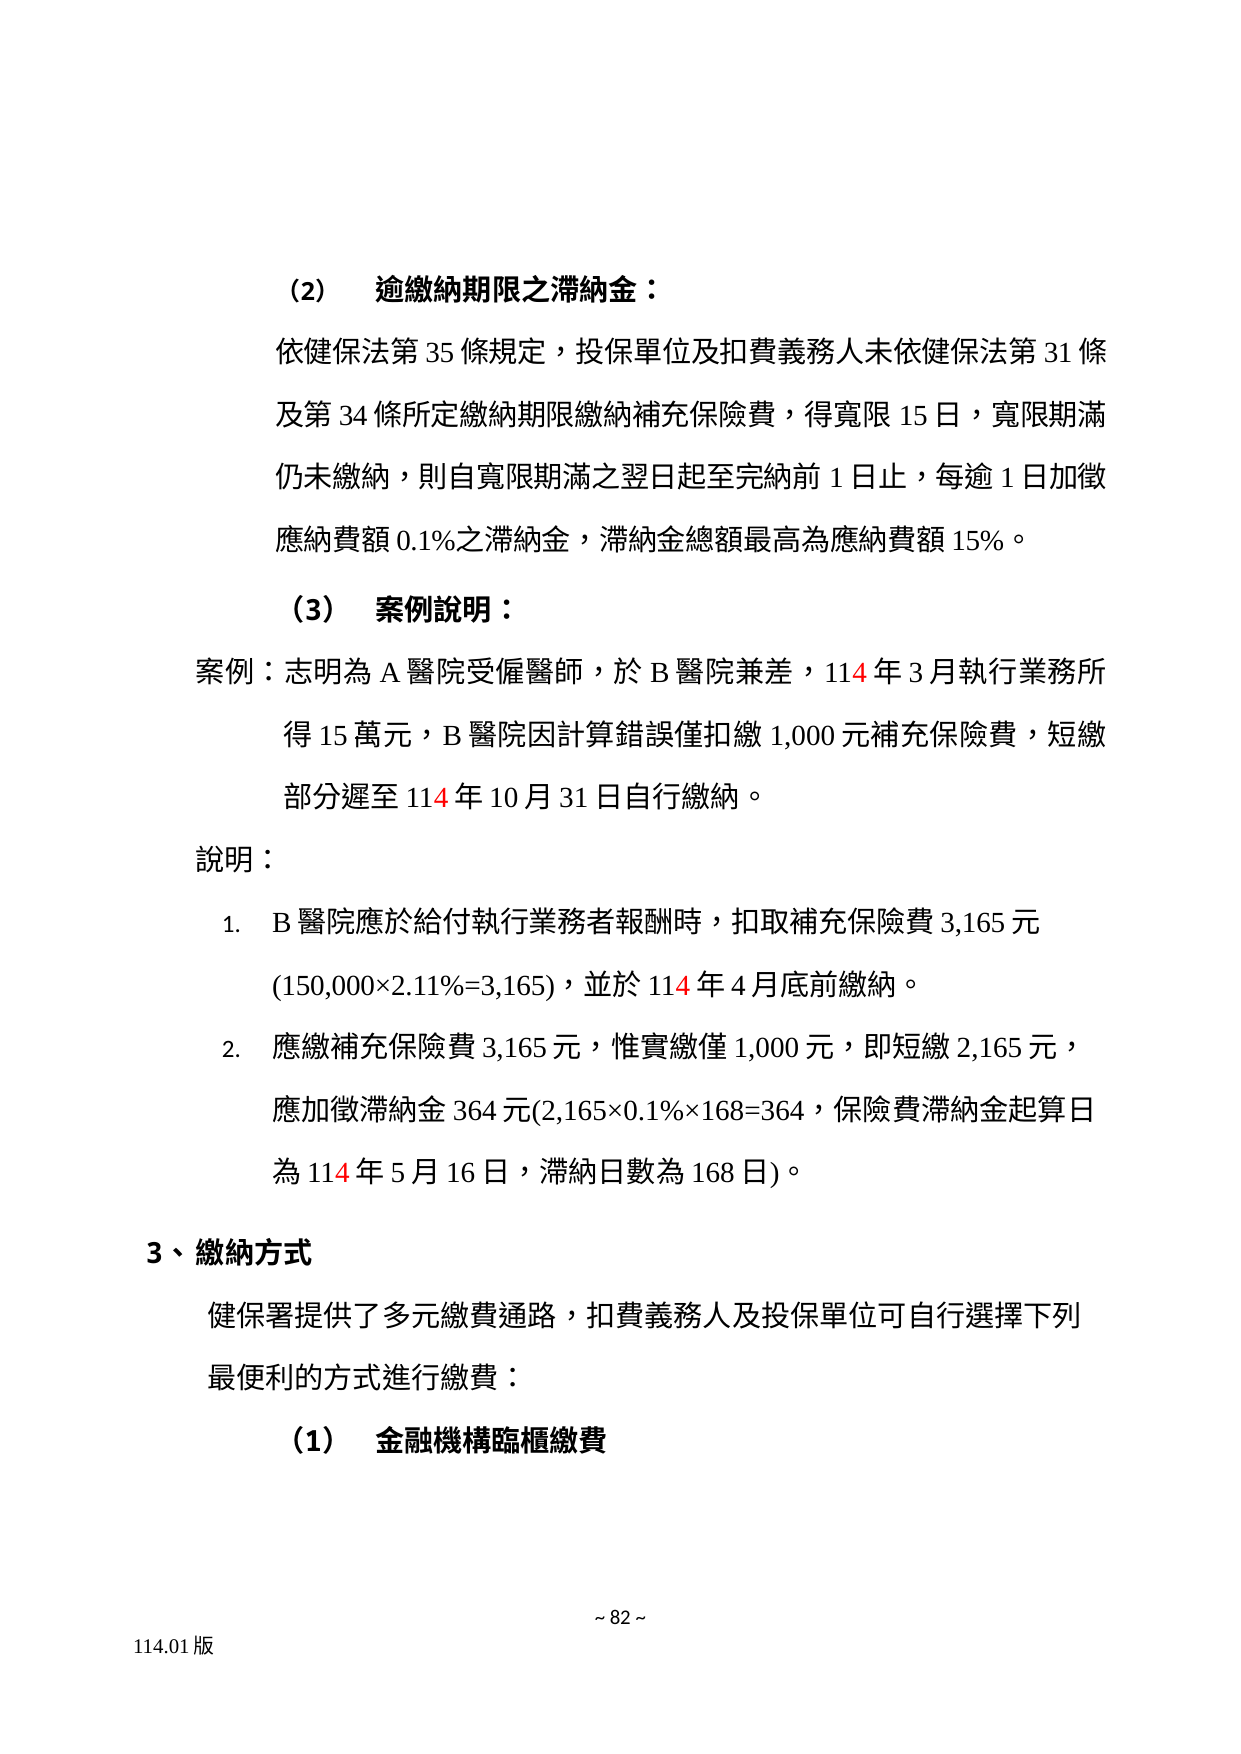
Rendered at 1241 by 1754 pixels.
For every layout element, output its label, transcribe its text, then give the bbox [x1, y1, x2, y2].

list 繳納方式 [145, 1209, 1107, 1272]
list 應繳補充保險費3,165元，惟實繳僅1,000元，即短繳2,165元，應加徵滯納金364元(2,165×0.1%×168=364，保險費滯納金起算日為114年5月16日，滯納日數為168日)。 [222, 1003, 1107, 1191]
list 逾繳納期限之滯納金： [275, 246, 1107, 308]
text 健保署提供了多元繳費通路，扣費義務人及投保單位可自行選擇下列最便利的方式進行繳費： [207, 1272, 1107, 1397]
list 金融機構臨櫃繳費 [275, 1397, 1107, 1459]
list B醫院應於給付執行業務者報酬時，扣取補充保險費3,165元(150,000×2.11%=3,165)，並於114年4月底前繳納。 [222, 878, 1107, 1003]
list 案例說明： [275, 566, 1107, 628]
text 案例：志明為A醫院受僱醫師，於B醫院兼差，114年3月執行業務所得15萬元，B醫院因計算錯誤僅扣繳1,000元補充保險費，短繳部分遲至114年10月31日自行繳納。 [195, 628, 1107, 816]
text 說明： [195, 816, 1107, 878]
text 依健保法第35條規定，投保單位及扣費義務人未依健保法第31條及第34條所定繳納期限繳納補充保險費，得寬限15日，寬限期滿仍未繳納，則自寬限期滿之翌日起至完納前1日止，每逾1日加徵應納費額0.1%之滯納金，滯納金總額最高為應納費額15%。 [275, 308, 1107, 558]
